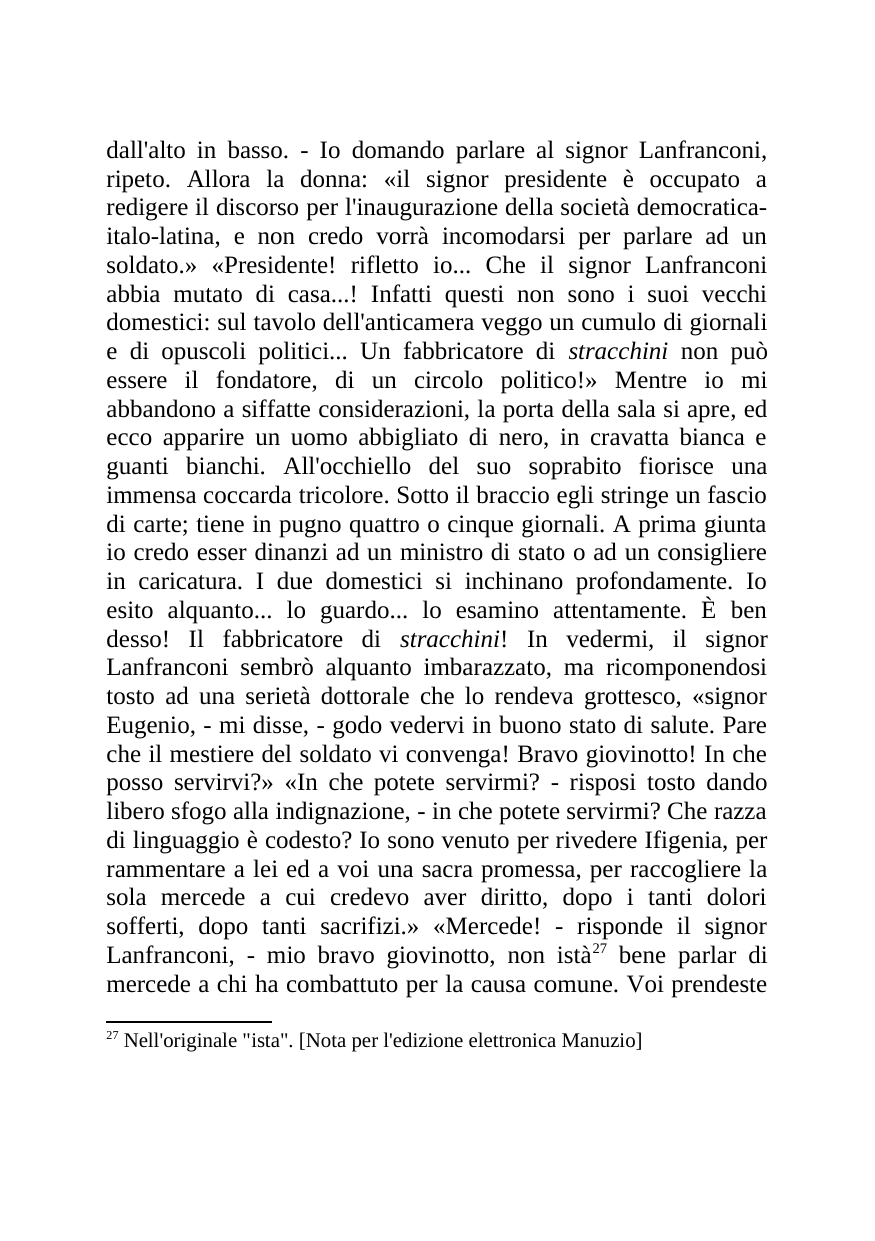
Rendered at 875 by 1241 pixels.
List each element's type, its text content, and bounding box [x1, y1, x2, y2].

text Nell'originale "ista". [Nota per l'edizione elettronica Manuzio] [106, 1028, 768, 1052]
text dall'alto in basso. - Io domando parlare al signor Lanfranconi, ripeto. Allora la donna: «il signor presidente è occupato a redigere il discorso per l'inaugurazione della società democratica-italo-latina, e non credo vorrà incomodarsi per parlare ad un soldato.» «Presidente! rifletto io... Che il signor Lanfranconi abbia mutato di casa...! Infatti questi non sono i suoi vecchi domestici: sul tavolo dell'anticamera veggo un cumulo di giornali e di opuscoli politici... Un fabbricatore di stracchini non può essere il fondatore, di un circolo politico!» Mentre io mi abbandono a siffatte considerazioni, la porta della sala si apre, ed ecco apparire un uomo abbigliato di nero, in cravatta bianca e guanti bianchi. All'occhiello del suo soprabito fiorisce una immensa coccarda tricolore. Sotto il braccio egli stringe un fascio di carte; tiene in pugno quattro o cinque giornali. A prima giunta io credo esser dinanzi ad un ministro di stato o ad un consigliere in caricatura. I due domestici si inchinano profondamente. Io esito alquanto... lo guardo... lo esamino attentamente. È ben desso! Il fabbricatore di stracchini! In vedermi, il signor Lanfranconi sembrò alquanto imbarazzato, ma ricomponendosi tosto ad una serietà dottorale che lo rendeva grottesco, «signor Eugenio, - mi disse, - godo vedervi in buono stato di salute. Pare che il mestiere del soldato vi convenga! Bravo giovinotto! In che posso servirvi?» «In che potete servirmi? - risposi tosto dando libero sfogo alla indignazione, - in che potete servirmi? Che razza di linguaggio è codesto? Io sono venuto per rivedere Ifigenia, per rammentare a lei ed a voi una sacra promessa, per raccogliere la sola mercede a cui credevo aver diritto, dopo i tanti dolori sofferti, dopo tanti sacrifizi.» «Mercede! - risponde il signor Lanfranconi, - mio bravo giovinotto, non istà bene parlar di mercede a chi ha combattuto per la causa comune. Voi prendeste [106, 135, 768, 997]
